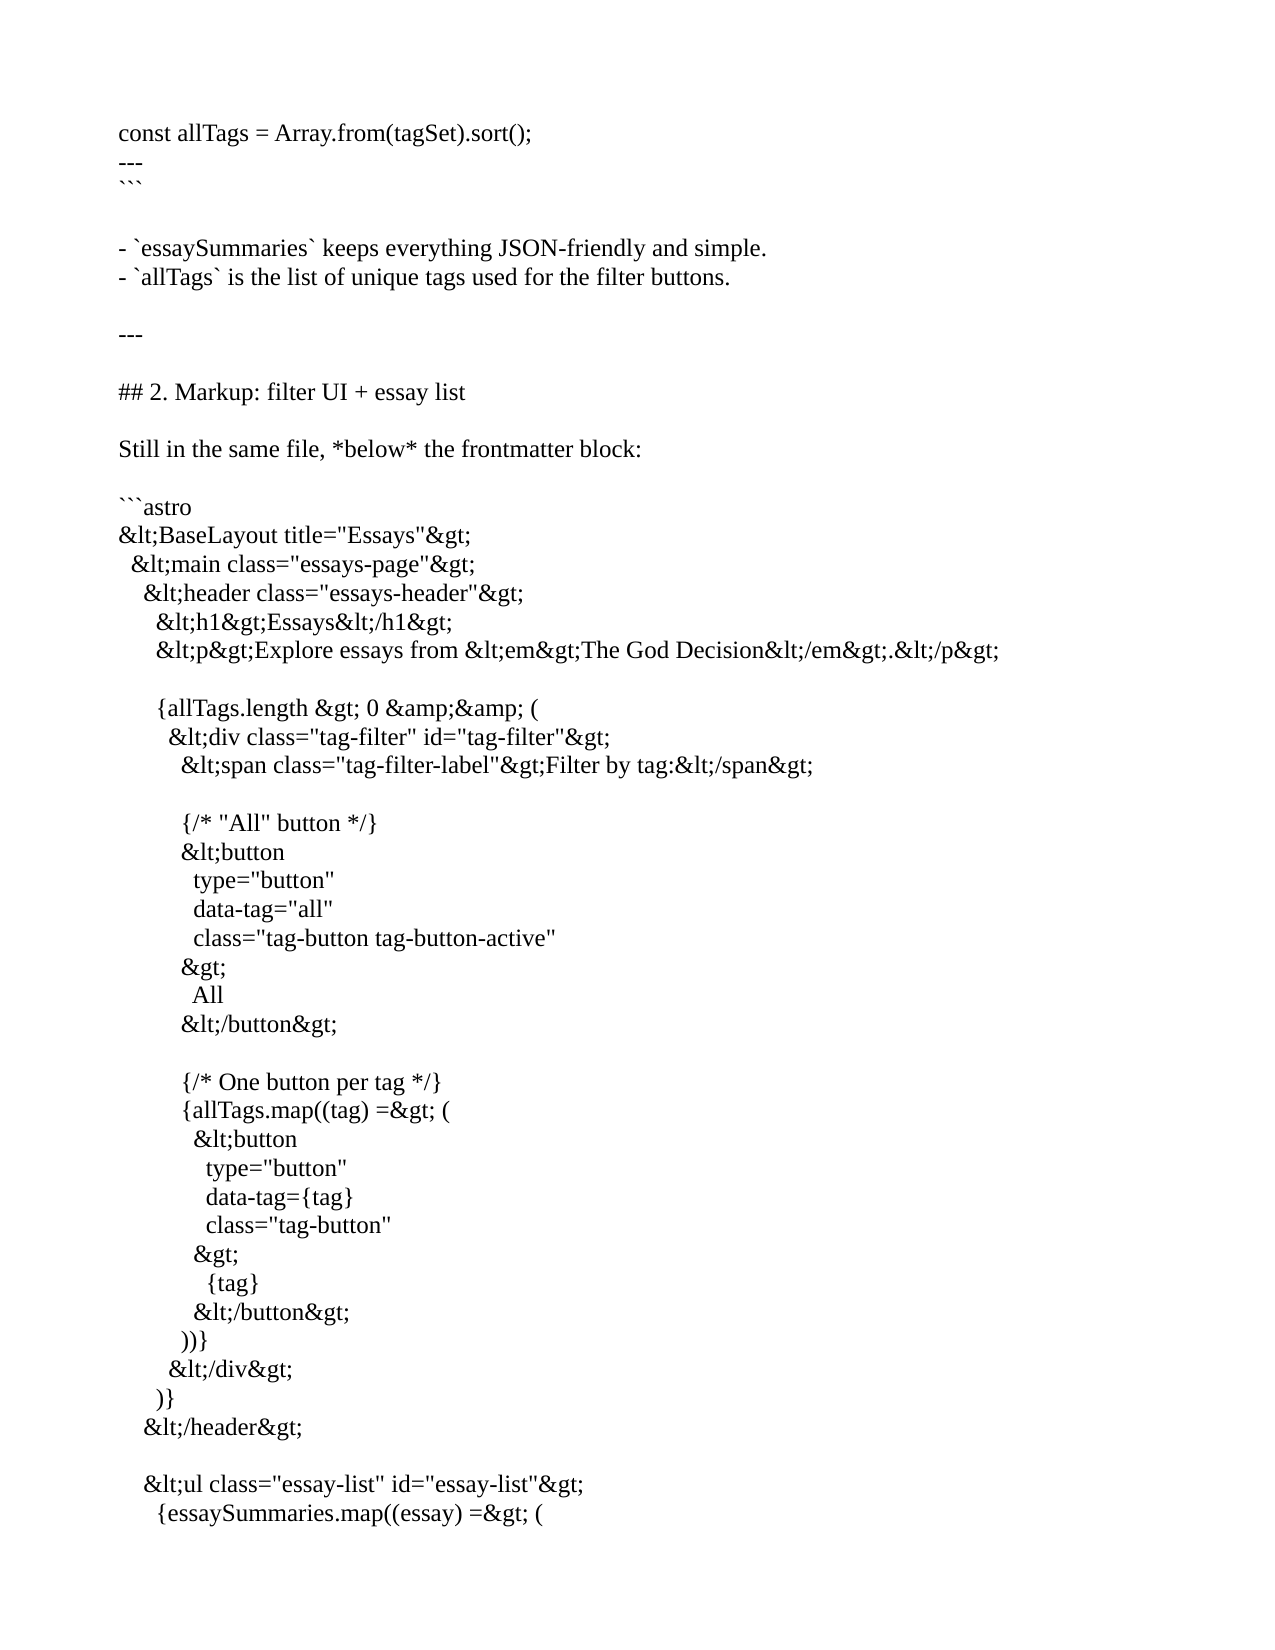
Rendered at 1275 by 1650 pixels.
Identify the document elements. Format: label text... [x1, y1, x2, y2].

text Still in the same file, *below* the frontmatter block: [118, 434, 1157, 463]
text )} [118, 1383, 1157, 1412]
text &lt;div class="tag-filter" id="tag-filter"&gt; [118, 722, 1157, 751]
text &lt;header class="essays-header"&gt; [118, 578, 1157, 607]
text const allTags = Array.from(tagSet).sort(); [118, 118, 1157, 147]
text &lt;/div&gt; [118, 1354, 1157, 1383]
text ```astro [118, 492, 1157, 521]
text &lt;h1&gt;Essays&lt;/h1&gt; [118, 607, 1157, 636]
text &lt;main class="essays-page"&gt; [118, 549, 1157, 578]
text type="button" [118, 1153, 1157, 1182]
text &lt;ul class="essay-list" id="essay-list"&gt; [118, 1469, 1157, 1498]
text {allTags.length &gt; 0 &amp;&amp; ( [118, 693, 1157, 722]
text ))} [118, 1326, 1157, 1354]
text - `allTags` is the list of unique tags used for the filter buttons. [118, 262, 1157, 291]
text data-tag="all" [118, 894, 1157, 923]
text {allTags.map((tag) =&gt; ( [118, 1096, 1157, 1124]
text &lt;p&gt;Explore essays from &lt;em&gt;The God Decision&lt;/em&gt;.&lt;/p&gt; [118, 636, 1157, 664]
text &lt;button [118, 1124, 1157, 1153]
text &lt;/button&gt; [118, 1297, 1157, 1326]
text ``` [118, 176, 1157, 204]
text &lt;/header&gt; [118, 1412, 1157, 1441]
text All [118, 981, 1157, 1009]
text --- [118, 319, 1157, 348]
text ## 2. Markup: filter UI + essay list [118, 377, 1157, 406]
text --- [118, 147, 1157, 176]
text {/* "All" button */} [118, 808, 1157, 837]
text &lt;BaseLayout title="Essays"&gt; [118, 521, 1157, 549]
text class="tag-button" [118, 1211, 1157, 1239]
text &gt; [118, 1239, 1157, 1268]
text {essaySummaries.map((essay) =&gt; ( [118, 1498, 1157, 1527]
text - `essaySummaries` keeps everything JSON-friendly and simple. [118, 233, 1157, 262]
text &lt;/button&gt; [118, 1009, 1157, 1038]
text {tag} [118, 1268, 1157, 1297]
text type="button" [118, 866, 1157, 894]
text &gt; [118, 952, 1157, 981]
text &lt;button [118, 837, 1157, 866]
text class="tag-button tag-button-active" [118, 923, 1157, 952]
text {/* One button per tag */} [118, 1067, 1157, 1096]
text &lt;span class="tag-filter-label"&gt;Filter by tag:&lt;/span&gt; [118, 751, 1157, 779]
text data-tag={tag} [118, 1182, 1157, 1211]
